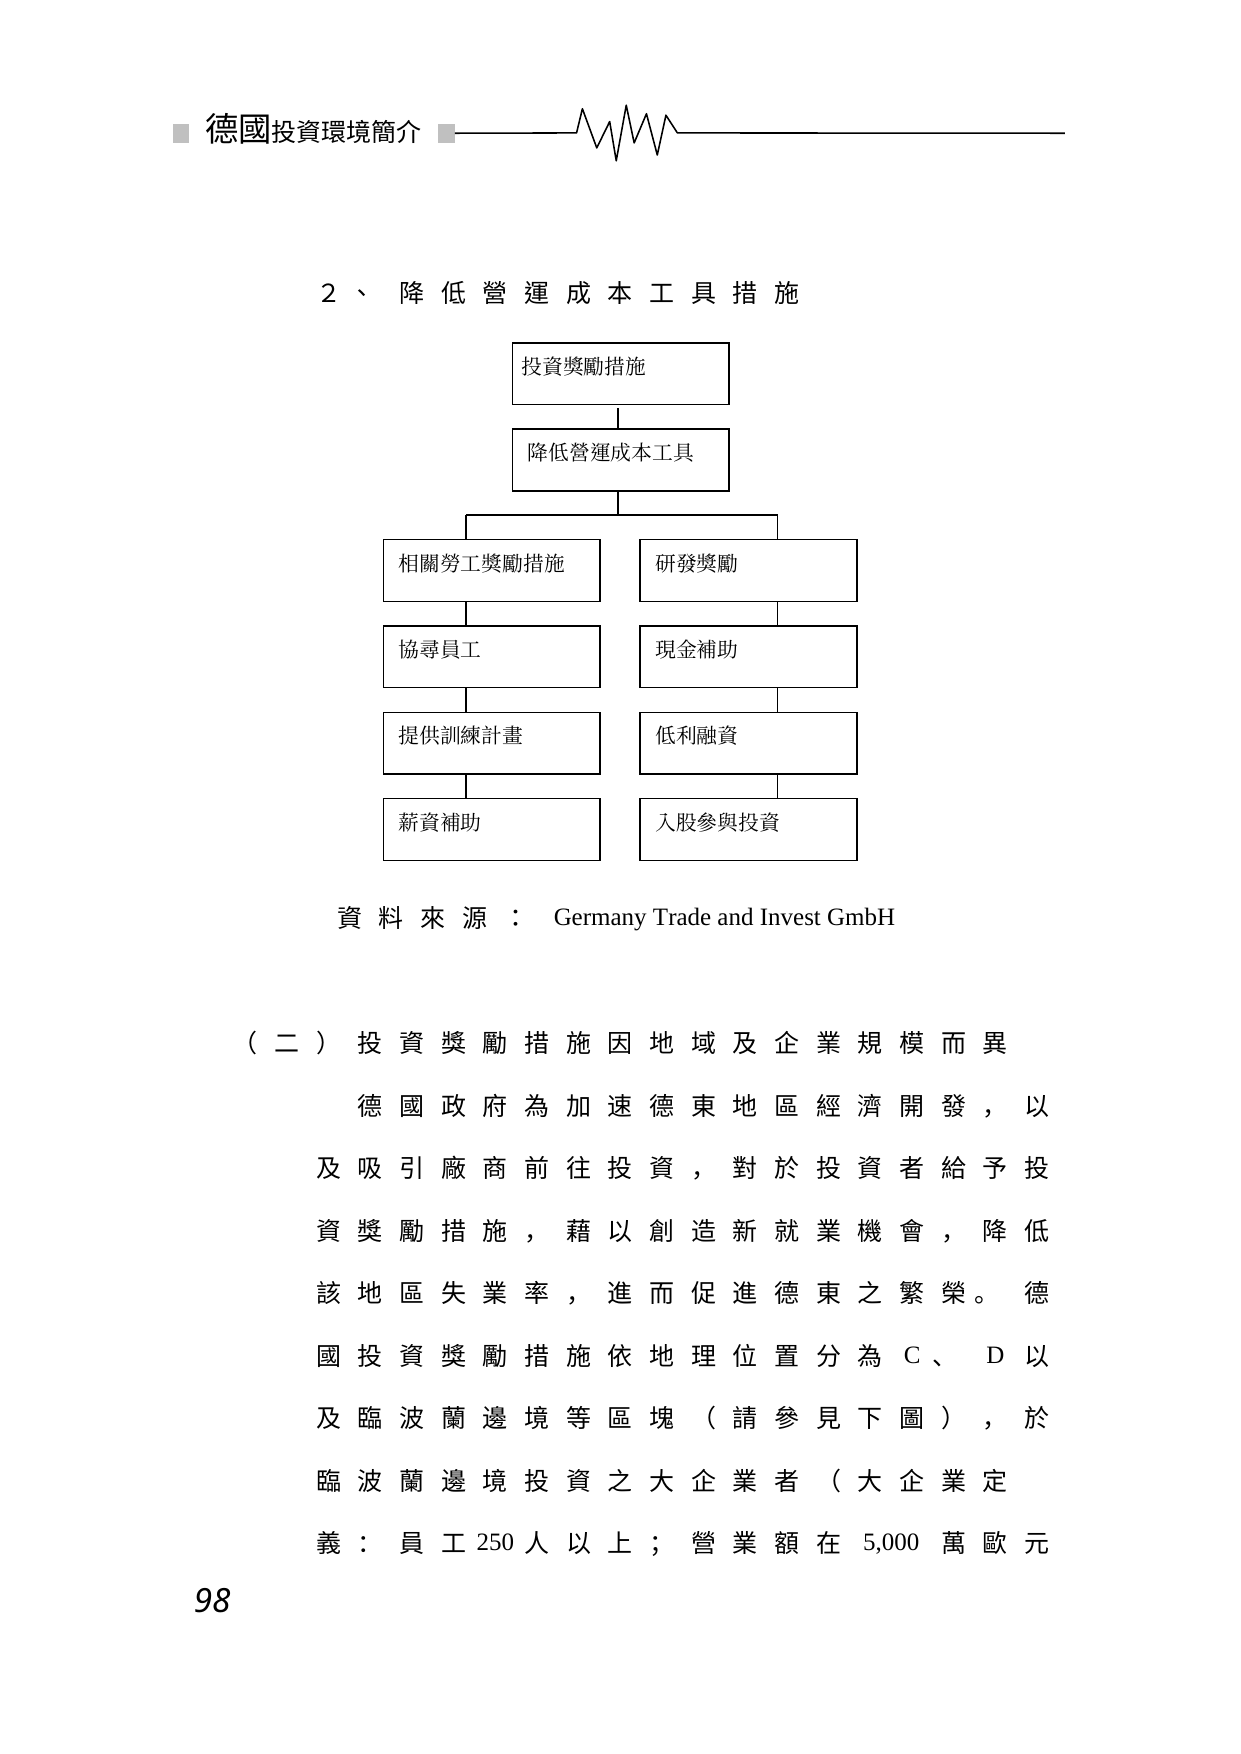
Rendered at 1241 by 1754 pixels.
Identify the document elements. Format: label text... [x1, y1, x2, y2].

text 資料來源：Germany Trade and Invest GmbH [183, 875, 1058, 938]
text （二）投資獎勵措施因地域及企業規模而異 [207, 1000, 1058, 1063]
text 德國政府為加速德東地區經濟開發，以及吸引廠商前往投資，對於投資者給予投資獎勵措施，藉以創造新就業機會，降低該地區失業率，進而促進德東之繁榮。德國投資獎勵措施依地理位置分為C、D以及臨波蘭邊境等區塊（請參見下圖），於臨波蘭邊境投資之大企業者（大企業定義：員工250人以上；營業額在5,000萬歐元 [281, 1063, 1058, 1563]
text ２、降低營運成本工具措施 [281, 250, 1058, 313]
